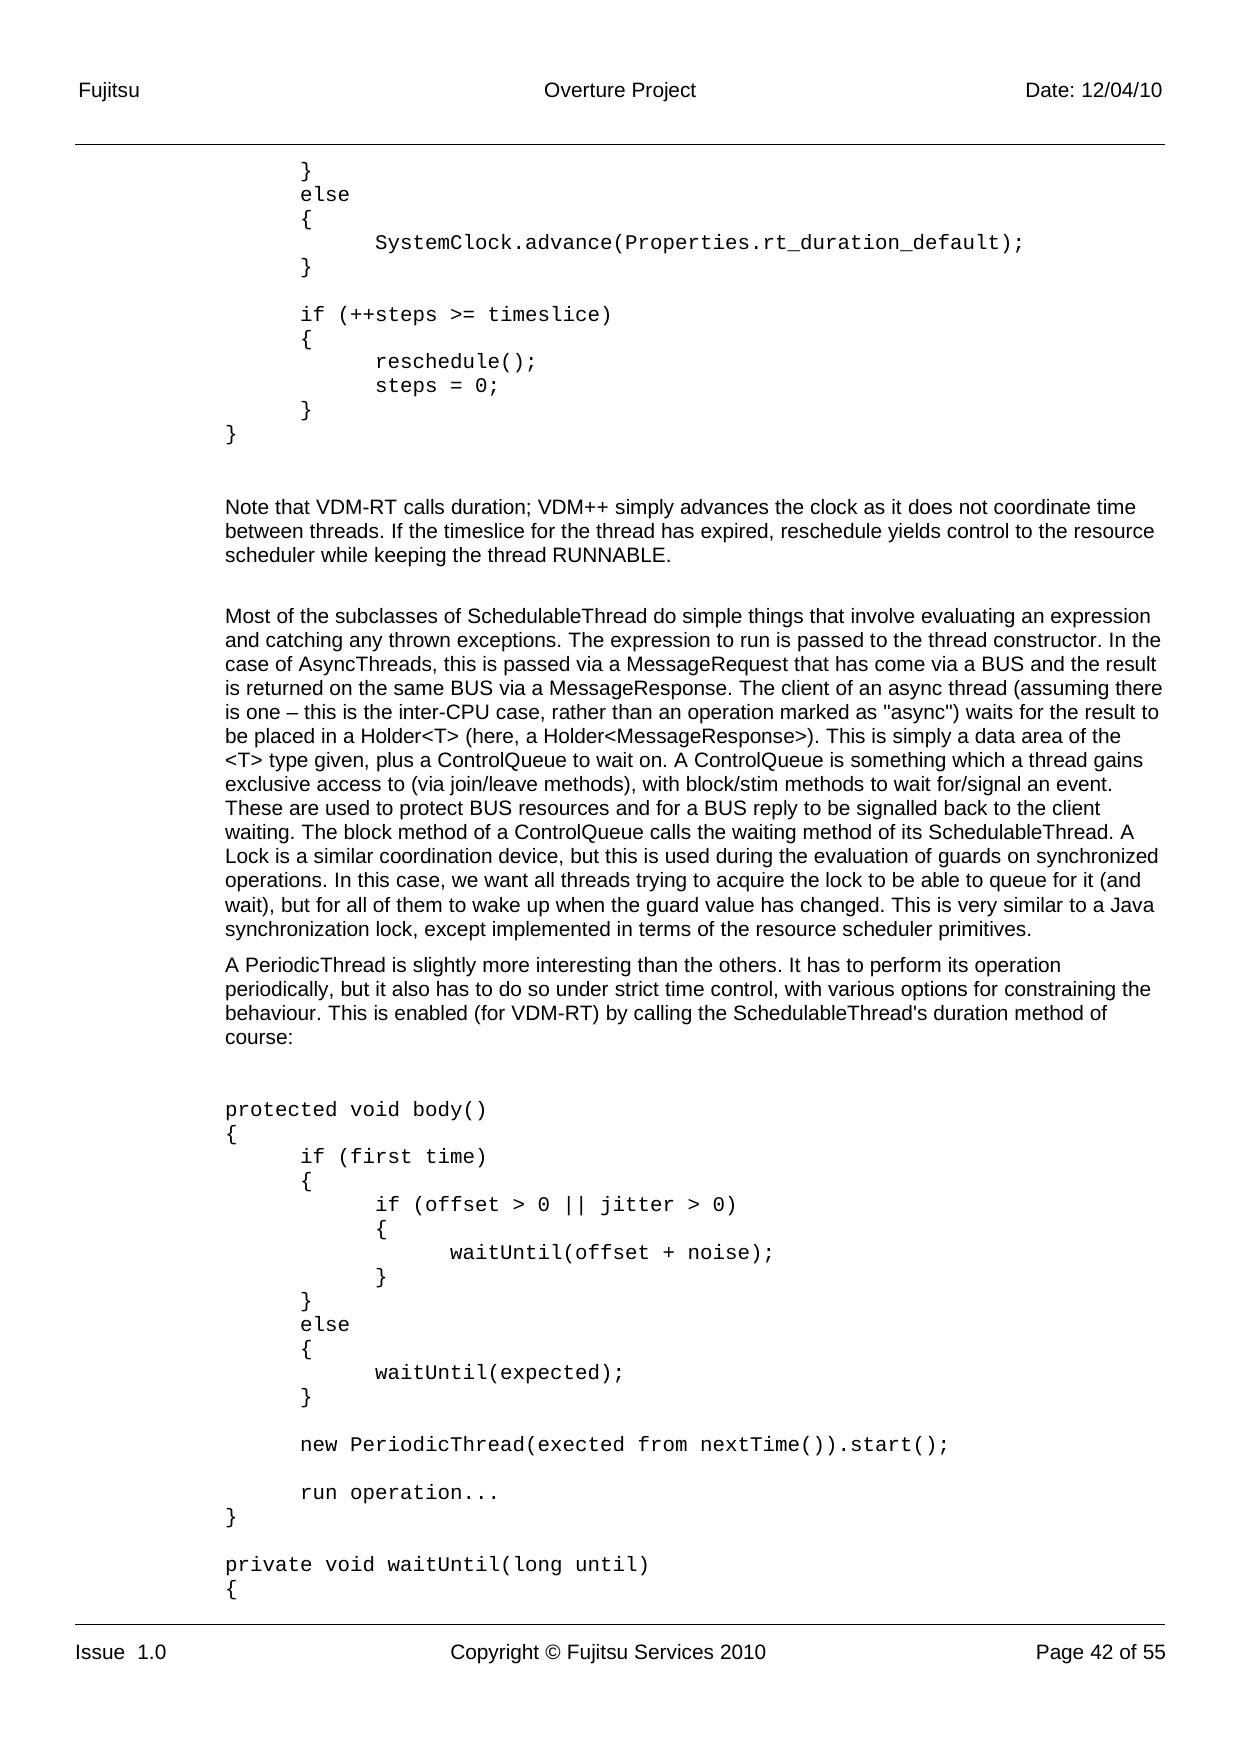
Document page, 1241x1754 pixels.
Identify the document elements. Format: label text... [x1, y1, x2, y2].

text } [225, 1506, 1165, 1530]
text } [225, 399, 1165, 423]
text { [225, 327, 1165, 351]
text if (++steps >= timeslice) [225, 303, 1165, 327]
text } [225, 160, 1165, 184]
text } [225, 1386, 1165, 1410]
text steps = 0; [225, 375, 1165, 399]
text reschedule(); [225, 351, 1165, 375]
text SystemClock.advance(Properties.rt_duration_default); [225, 232, 1165, 256]
text { [225, 208, 1165, 232]
text else [225, 1314, 1165, 1338]
text } [225, 256, 1165, 279]
text { [225, 1122, 1165, 1146]
text if (first time) [225, 1146, 1165, 1170]
text { [225, 1338, 1165, 1362]
text A PeriodicThread is slightly more interesting than the others. It has to perform its operation periodically, but it also has to do so under strict time control, with various options for constraining the behaviour. This is enabled (for VDM-RT) by calling the SchedulableThread's duration method of course: [225, 953, 1165, 1049]
text waitUntil(offset + noise); [225, 1242, 1165, 1266]
text Most of the subclasses of SchedulableThread do simple things that involve evaluating an expression and catching any thrown exceptions. The expression to run is passed to the thread constructor. In the case of AsyncThreads, this is passed via a MessageRequest that has come via a BUS and the result is returned on the same BUS via a MessageResponse. The client of an async thread (assuming there is one – this is the inter-CPU case, rather than an operation marked as "async") waits for the result to be placed in a Holder<T> (here, a Holder<MessageResponse>). This is simply a data area of the <T> type given, plus a ControlQueue to wait on. A ControlQueue is something which a thread gains exclusive access to (via join/leave methods), with block/stim methods to wait for/signal an event. These are used to protect BUS resources and for a BUS reply to be signalled back to the client waiting. The block method of a ControlQueue calls the waiting method of its SchedulableThread. A Lock is a similar coordination device, but this is used during the evaluation of guards on synchronized operations. In this case, we want all threads trying to acquire the lock to be able to queue for it (and wait), but for all of them to wake up when the guard value has changed. This is very similar to a Java synchronization lock, except implemented in terms of the resource scheduler primitives. [225, 604, 1165, 941]
text new PeriodicThread(exected from nextTime()).start(); [225, 1434, 1165, 1458]
text } [225, 1266, 1165, 1290]
text if (offset > 0 || jitter > 0) [225, 1194, 1165, 1218]
text Note that VDM-RT calls duration; VDM++ simply advances the clock as it does not coordinate time between threads. If the timeslice for the thread has expired, reschedule yields control to the resource scheduler while keeping the thread RUNNABLE. [225, 495, 1165, 567]
text protected void body() [225, 1098, 1165, 1122]
text } [225, 423, 1165, 447]
text { [225, 1170, 1165, 1194]
text { [225, 1578, 1165, 1602]
text private void waitUntil(long until) [225, 1554, 1165, 1578]
text } [225, 1290, 1165, 1314]
text else [225, 184, 1165, 208]
text waitUntil(expected); [225, 1362, 1165, 1386]
text run operation... [225, 1482, 1165, 1506]
text { [225, 1218, 1165, 1242]
